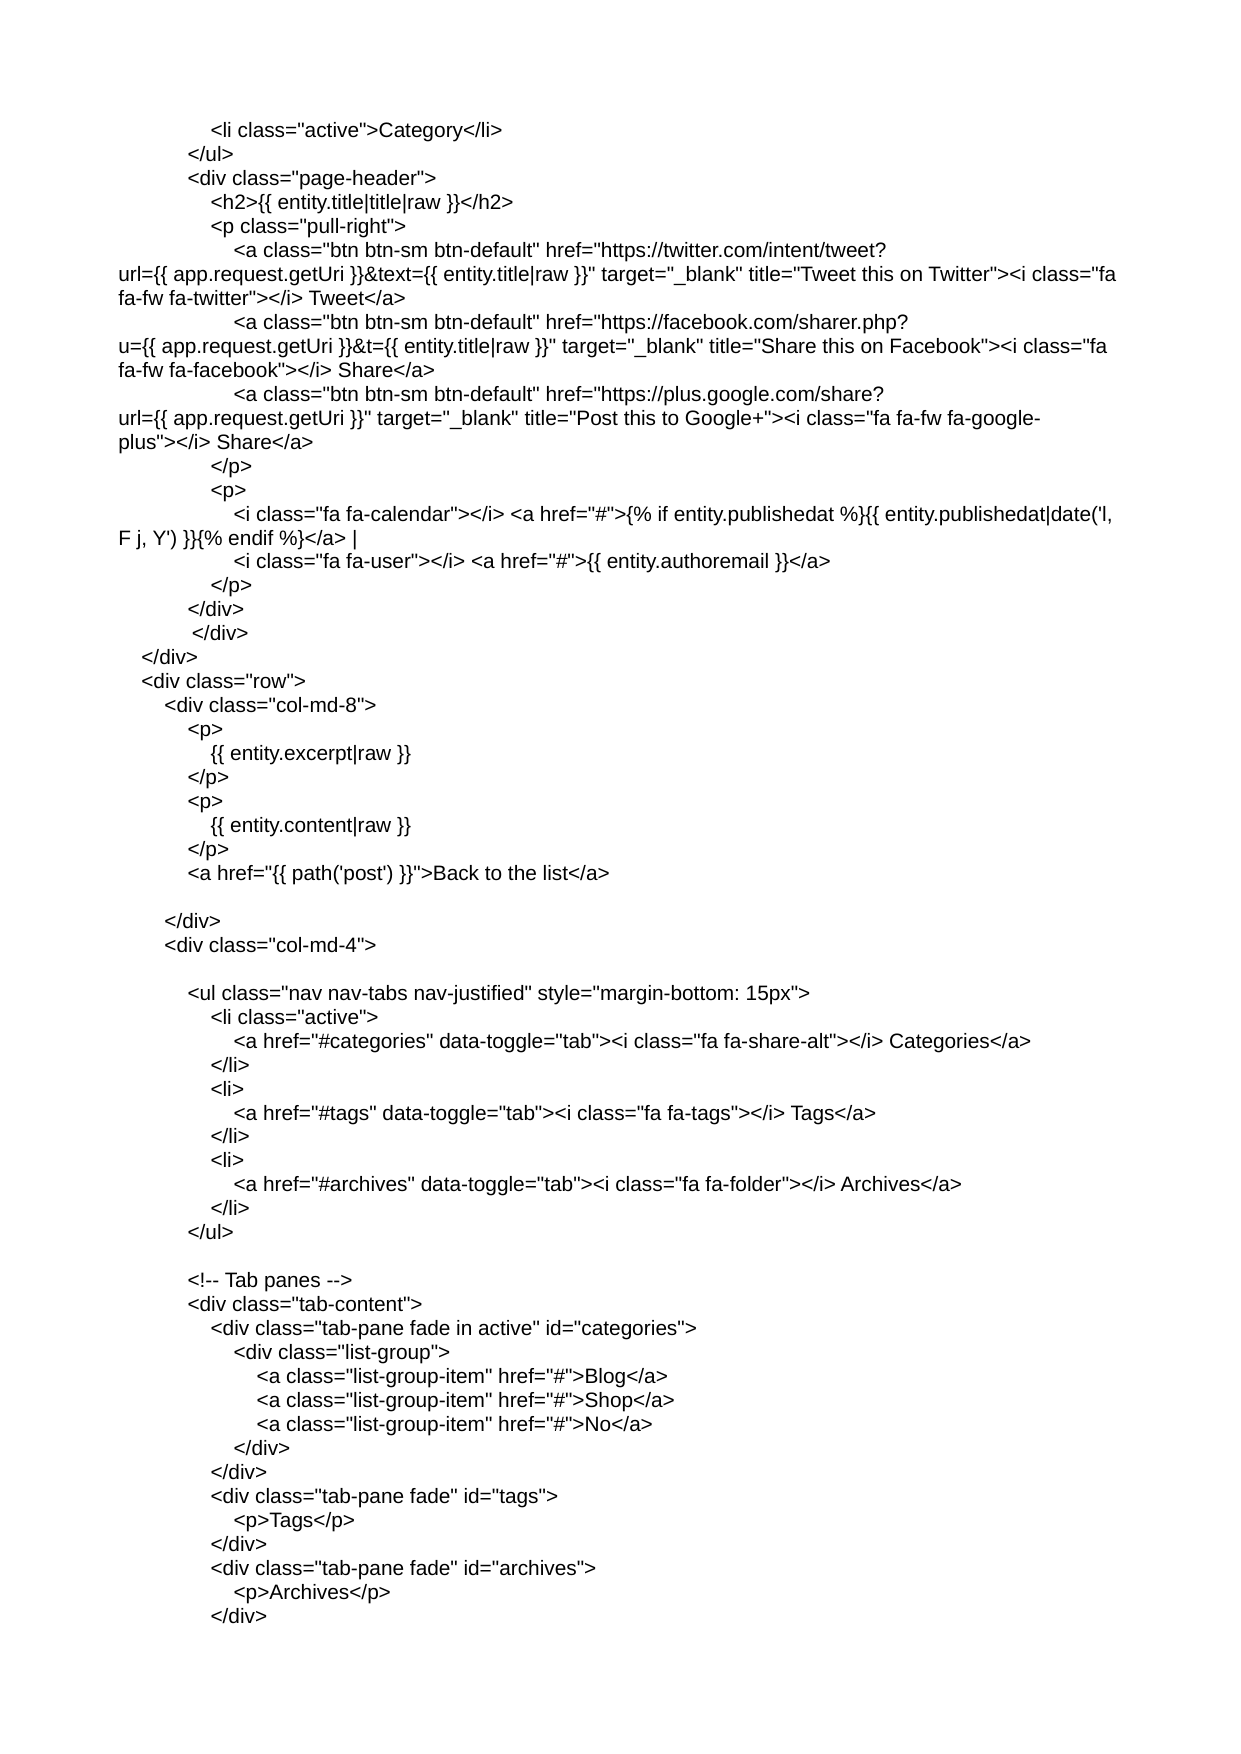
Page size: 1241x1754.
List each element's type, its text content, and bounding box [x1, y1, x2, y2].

text <a class="btn btn-sm btn-default" href="https://facebook.com/sharer.php?u={{ app.request.getUri }}&t={{ entity.title|raw }}" target="_blank" title="Share this on Facebook"><i class="fa fa-fw fa-facebook"></i> Share</a> [118, 310, 1122, 382]
text <a class="btn btn-sm btn-default" href="https://plus.google.com/share?url={{ app.request.getUri }}" target="_blank" title="Post this to Google+"><i class="fa fa-fw fa-google-plus"></i> Share</a> [118, 382, 1122, 453]
text </div> [118, 1436, 1122, 1460]
text {{ entity.content|raw }} [118, 813, 1122, 837]
text <!-- Tab panes --> [118, 1268, 1122, 1292]
text </p> [118, 765, 1122, 789]
text <ul class="nav nav-tabs nav-justified" style="margin-bottom: 15px"> [118, 981, 1122, 1004]
text </div> [118, 1460, 1122, 1484]
text <div class="col-md-8"> [118, 693, 1122, 717]
text <a href="#tags" data-toggle="tab"><i class="fa fa-tags"></i> Tags</a> [118, 1100, 1122, 1124]
text <li> [118, 1076, 1122, 1100]
text <div class="row"> [118, 669, 1122, 693]
text <p>Archives</p> [118, 1579, 1122, 1603]
text <a class="list-group-item" href="#">No</a> [118, 1412, 1122, 1436]
text <div class="list-group"> [118, 1340, 1122, 1364]
text </ul> [118, 142, 1122, 166]
text <a href="#archives" data-toggle="tab"><i class="fa fa-folder"></i> Archives</a> [118, 1172, 1122, 1196]
text <div class="tab-pane fade in active" id="categories"> [118, 1316, 1122, 1340]
text <a href="{{ path('post') }}">Back to the list</a> [118, 861, 1122, 885]
text <h2>{{ entity.title|title|raw }}</h2> [118, 190, 1122, 214]
text </div> [118, 1603, 1122, 1627]
text </li> [118, 1196, 1122, 1220]
text </div> [118, 1532, 1122, 1556]
text </p> [118, 573, 1122, 597]
text </div> [118, 645, 1122, 669]
text <i class="fa fa-user"></i> <a href="#">{{ entity.authoremail }}</a> [118, 549, 1122, 573]
text </div> [118, 909, 1122, 933]
text <p>Tags</p> [118, 1508, 1122, 1532]
text </li> [118, 1052, 1122, 1076]
text <a class="list-group-item" href="#">Shop</a> [118, 1388, 1122, 1412]
text </ul> [118, 1220, 1122, 1244]
text <p> [118, 789, 1122, 813]
text <li class="active"> [118, 1004, 1122, 1028]
text <div class="col-md-4"> [118, 933, 1122, 957]
text {{ entity.excerpt|raw }} [118, 741, 1122, 765]
text <i class="fa fa-calendar"></i> <a href="#">{% if entity.publishedat %}{{ entity.publishedat|date('l, F j, Y') }}{% endif %}</a> | [118, 501, 1122, 549]
text </div> [118, 597, 1122, 621]
text <a class="list-group-item" href="#">Blog</a> [118, 1364, 1122, 1388]
text <p> [118, 717, 1122, 741]
text <li class="active">Category</li> [118, 118, 1122, 142]
text <a class="btn btn-sm btn-default" href="https://twitter.com/intent/tweet?url={{ app.request.getUri }}&text={{ entity.title|raw }}" target="_blank" title="Tweet this on Twitter"><i class="fa fa-fw fa-twitter"></i> Tweet</a> [118, 238, 1122, 310]
text </li> [118, 1124, 1122, 1148]
text </p> [118, 837, 1122, 861]
text <div class="tab-pane fade" id="archives"> [118, 1556, 1122, 1579]
text </p> [118, 453, 1122, 477]
text </div> [118, 621, 1122, 645]
text <li> [118, 1148, 1122, 1172]
text <div class="tab-content"> [118, 1292, 1122, 1316]
text <p class="pull-right"> [118, 214, 1122, 238]
text <a href="#categories" data-toggle="tab"><i class="fa fa-share-alt"></i> Categories</a> [118, 1028, 1122, 1052]
text <p> [118, 477, 1122, 501]
text <div class="tab-pane fade" id="tags"> [118, 1484, 1122, 1508]
text <div class="page-header"> [118, 166, 1122, 190]
